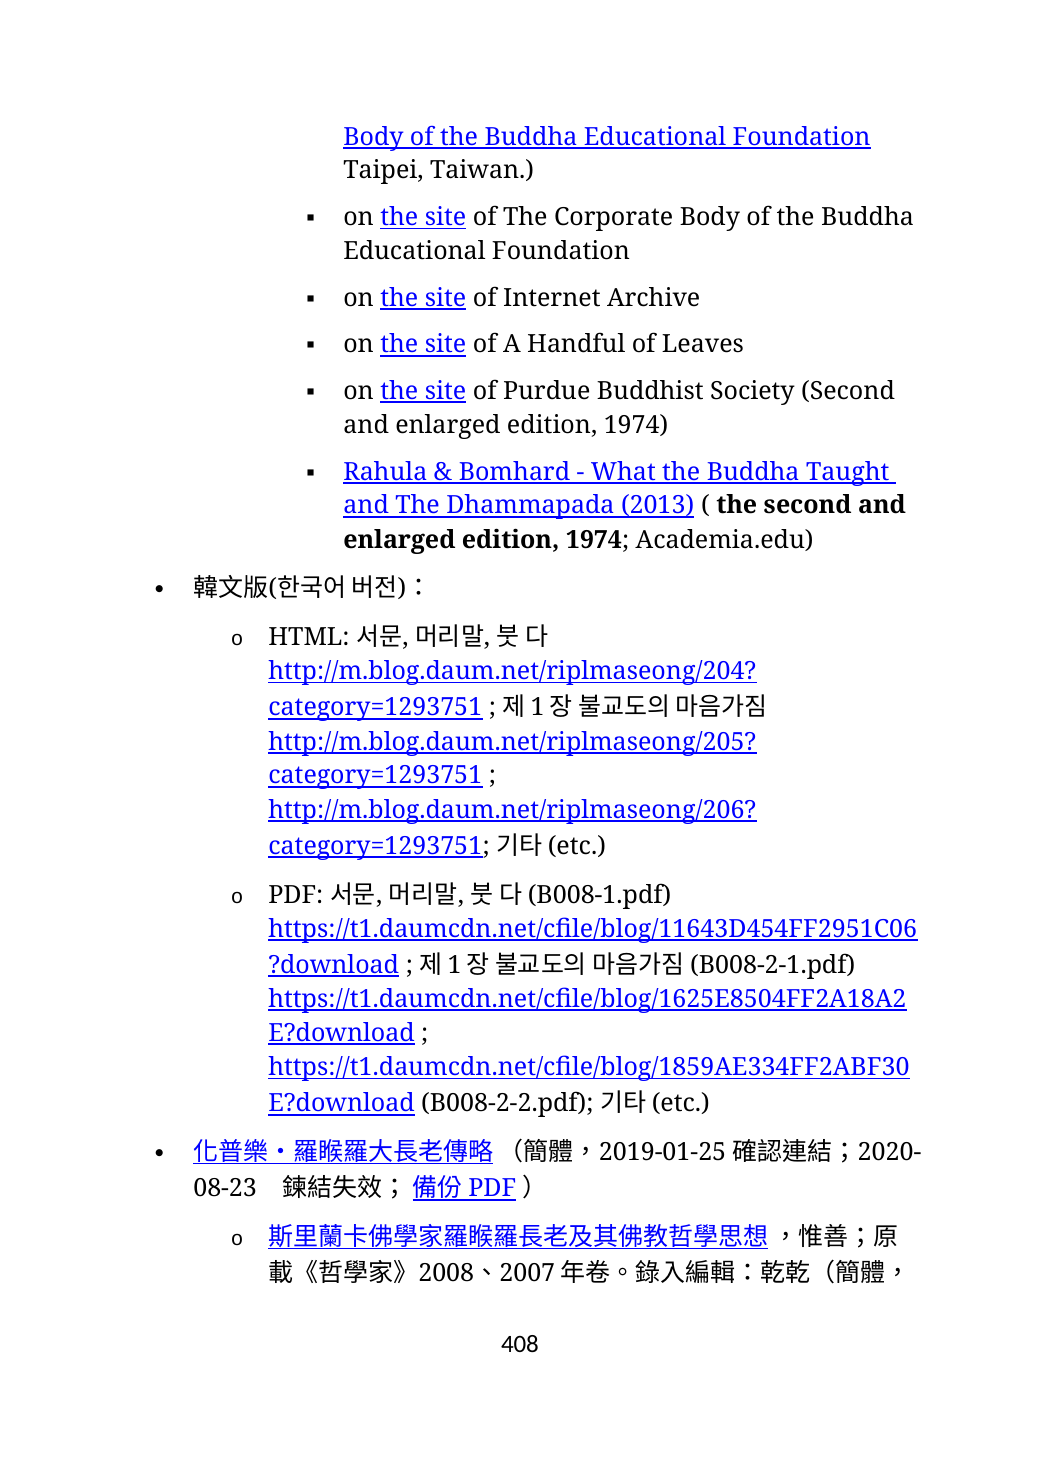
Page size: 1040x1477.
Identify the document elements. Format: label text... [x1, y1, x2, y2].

list on the site of Purdue Buddhist Society (Second and enlarged edition, 1974) [306, 372, 921, 441]
list HTML: 서문, 머리말, 붓 다 http://m.blog.daum.net/riplmaseong/204?category=1293751 ; 제1장 불교도의 마음가짐 http://m.blog.daum.net/riplmaseong/205?category=1293751 ; http://m.blog.daum.net/riplmaseong/206?category=1293751; 기타 (etc.) [231, 617, 921, 862]
list Rahula & Bomhard - What the Buddha Taught and The Dhammapada (2013) ( the second and enlarged edition, 1974; Academia.edu) [306, 453, 921, 555]
list on the site of A Handful of Leaves [306, 326, 921, 360]
list on the site of Internet Archive [306, 279, 921, 313]
list Body of the Buddha Educational Foundation Taipei, Taiwan.) [306, 118, 921, 186]
list on the site of The Corporate Body of the Buddha Educational Foundation [306, 199, 921, 267]
list 韓文版(한국어 버전)： [156, 568, 921, 604]
list 化普樂•羅睺羅大長老傳略 （簡體，2019-01-25 確認連結；2020-08-23 鍊結失效； 備份 PDF ） [156, 1132, 921, 1204]
list 斯里蘭卡佛學家羅睺羅長老及其佛教哲學思想 ，惟善；原載《哲學家》2008、2007年卷。錄入編輯：乾乾（簡體， [231, 1217, 921, 1289]
list PDF: 서문, 머리말, 붓 다 (B008-1.pdf) https://t1.daumcdn.net/cfile/blog/11643D454FF2951C06?download ; 제1장 불교도의 마음가짐 (B008-2-1.pdf) https://t1.daumcdn.net/cfile/blog/1625E8504FF2A18A2E?download ; https://t1.daumcdn.net/cfile/blog/1859AE334FF2ABF30E?download (B008-2-2.pdf); 기타 (etc.) [231, 874, 921, 1119]
